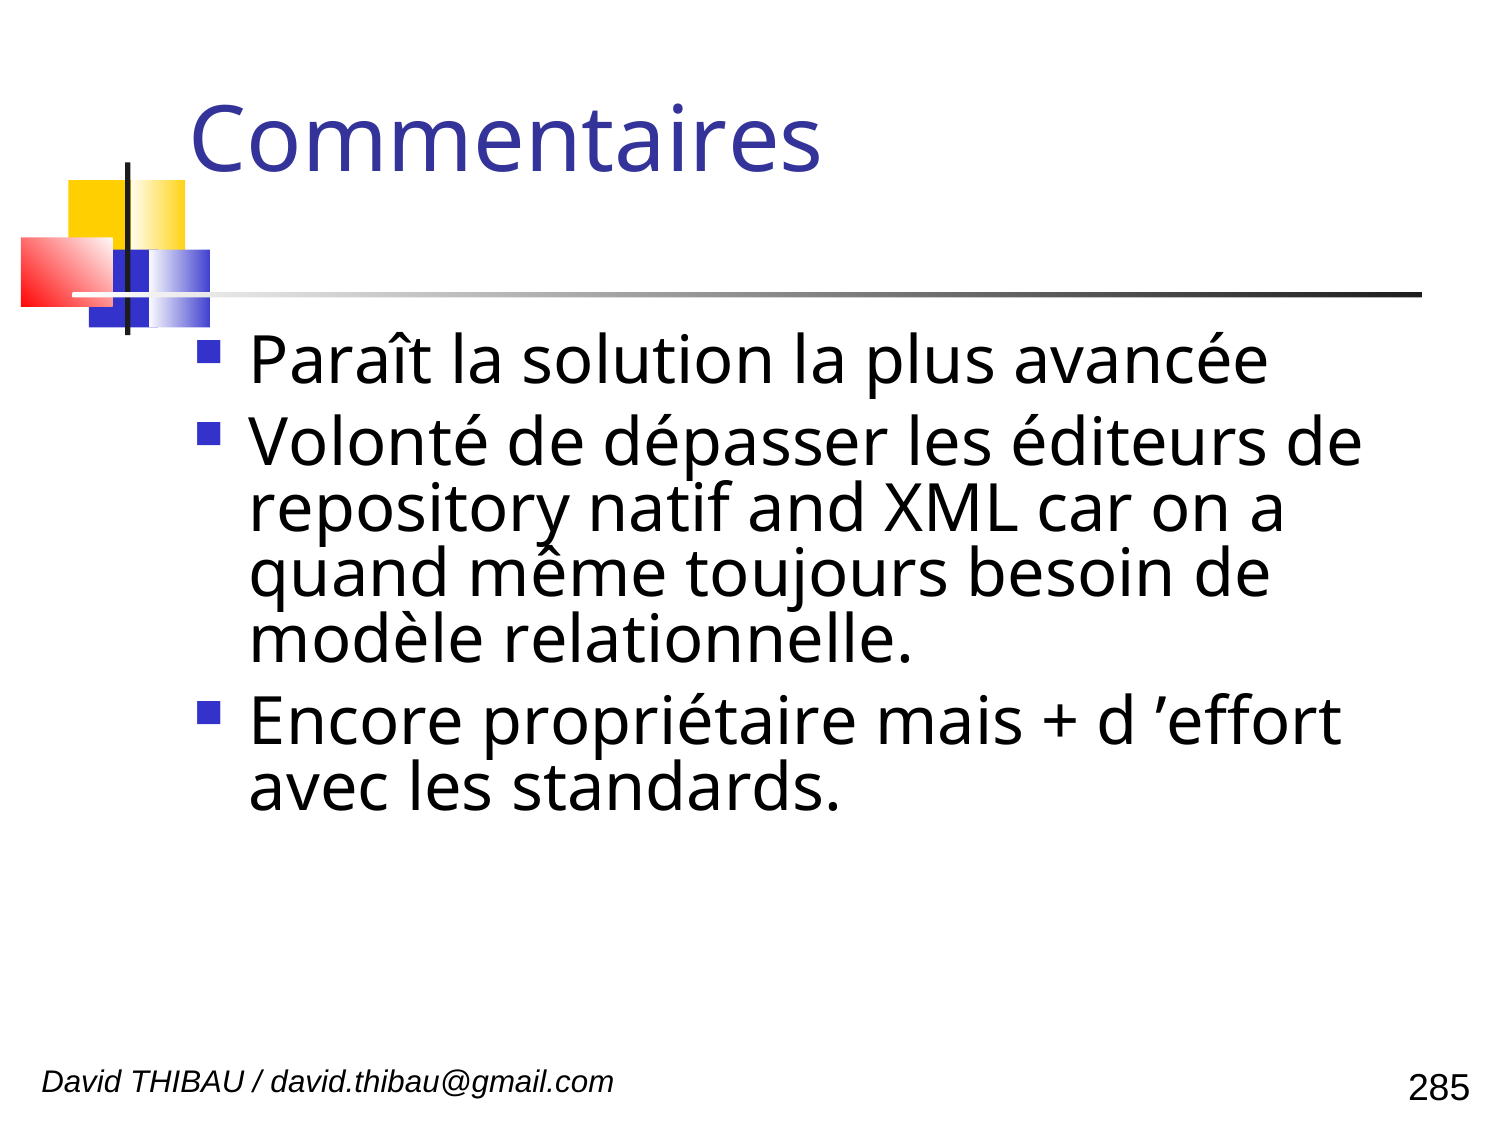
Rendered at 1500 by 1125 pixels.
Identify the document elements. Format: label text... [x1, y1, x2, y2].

title Commentaires [188, 13, 1467, 275]
list Paraît la solution la plus avancée Volonté de dépasser les éditeurs de repository natif and XML car on a quand même toujours besoin de modèle relationnelle. Encore propriétaire mais + d ’effort avec les standards. [193, 330, 1469, 1047]
